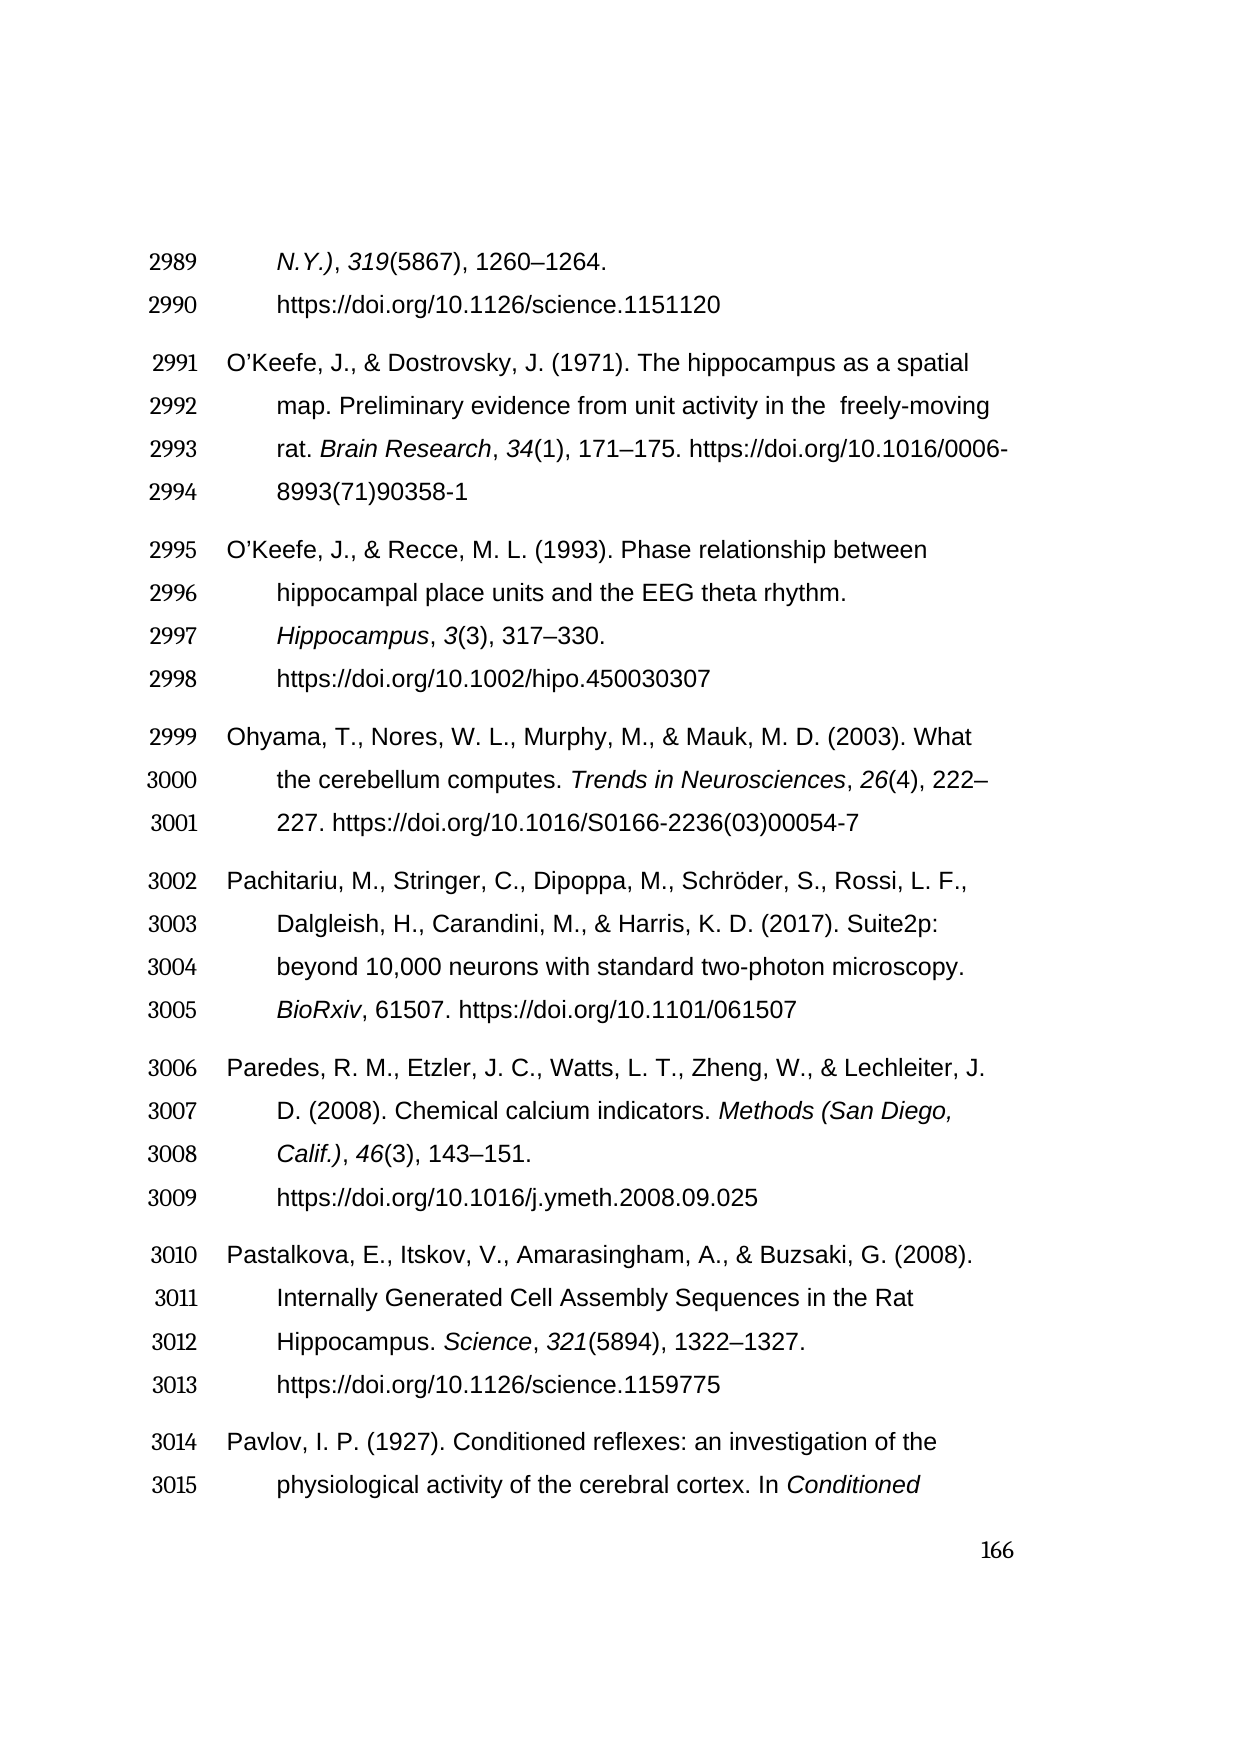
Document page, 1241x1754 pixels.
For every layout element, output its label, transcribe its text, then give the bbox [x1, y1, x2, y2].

text O’Keefe, J., & Dostrovsky, J. (1971). The hippocampus as a spatial map. Preliminary evidence from unit activity in the freely-moving rat. Brain Research, 34(1), 171–175. https://doi.org/10.1016/0006-8993(71)90358-1 [226, 348, 1014, 506]
text Pachitariu, M., Stringer, C., Dipoppa, M., Schröder, S., Rossi, L. F., Dalgleish, H., Carandini, M., & Harris, K. D. (2017). Suite2p: beyond 10,000 neurons with standard two-photon microscopy. BioRxiv, 61507. https://doi.org/10.1101/061507 [226, 866, 1014, 1024]
text Paredes, R. M., Etzler, J. C., Watts, L. T., Zheng, W., & Lechleiter, J. D. (2008). Chemical calcium indicators. Methods (San Diego, Calif.), 46(3), 143–151. https://doi.org/10.1016/j.ymeth.2008.09.025 [226, 1053, 1014, 1211]
text Ohyama, T., Nores, W. L., Murphy, M., & Mauk, M. D. (2003). What the cerebellum computes. Trends in Neurosciences, 26(4), 222–227. https://doi.org/10.1016/S0166-2236(03)00054-7 [226, 722, 1014, 837]
text Pastalkova, E., Itskov, V., Amarasingham, A., & Buzsaki, G. (2008). Internally Generated Cell Assembly Sequences in the Rat Hippocampus. Science, 321(5894), 1322–1327. https://doi.org/10.1126/science.1159775 [226, 1240, 1014, 1398]
text N.Y.), 319(5867), 1260–1264. https://doi.org/10.1126/science.1151120 [226, 247, 1014, 319]
text O’Keefe, J., & Recce, M. L. (1993). Phase relationship between hippocampal place units and the EEG theta rhythm. Hippocampus, 3(3), 317–330. https://doi.org/10.1002/hipo.450030307 [226, 535, 1014, 693]
text Pavlov, I. P. (1927). Conditioned reflexes: an investigation of the physiological activity of the cerebral cortex. In Conditioned [226, 1427, 1014, 1499]
